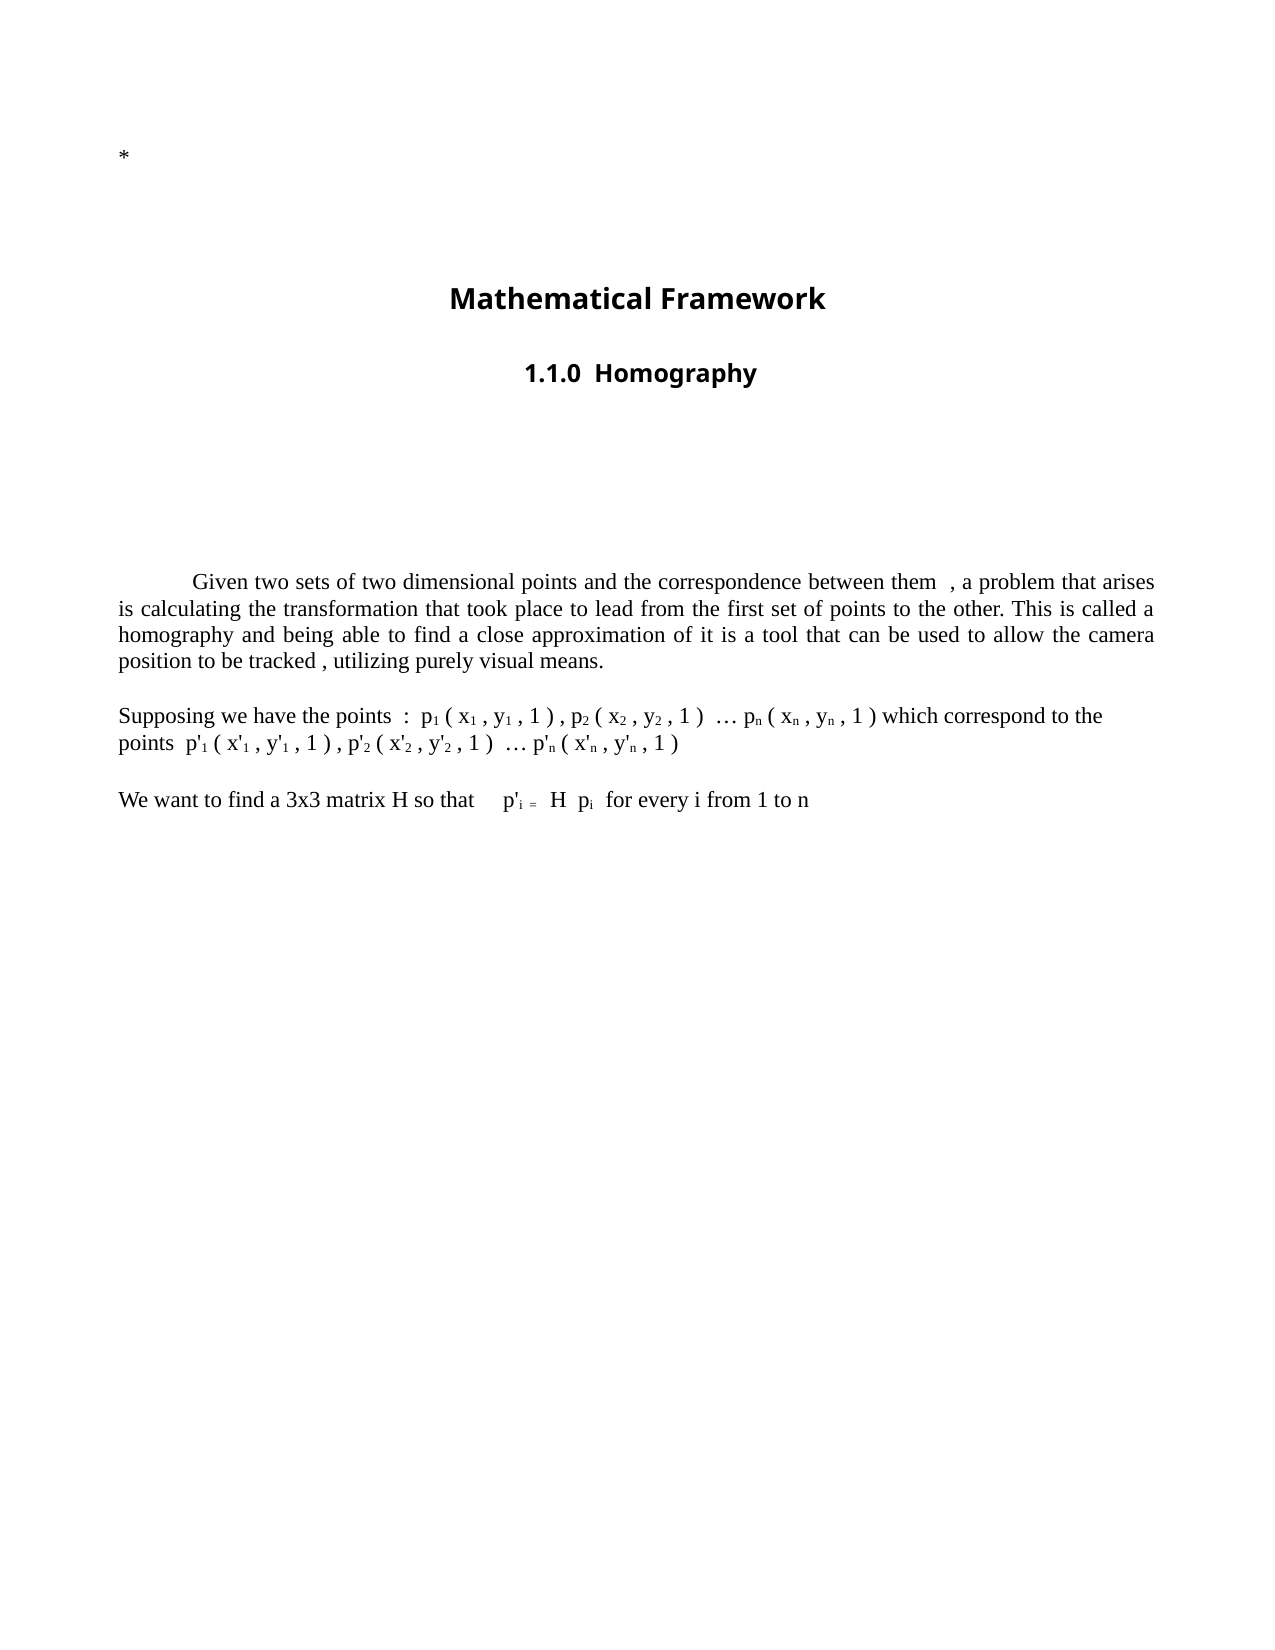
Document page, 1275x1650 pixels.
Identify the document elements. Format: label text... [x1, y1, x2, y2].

text * [118, 144, 1157, 171]
text Given two sets of two dimensional points and the correspondence between them , a problem that arises is calculating the transformation that took place to lead from the first set of points to the other. This is called a homography and being able to find a close approximation of it is a tool that can be used to allow the camera position to be tracked , utilizing purely visual means. [118, 568, 1157, 674]
text We want to find a 3x3 matrix H so that p'i = H pi for every i from 1 to n [118, 786, 1157, 812]
text Supposing we have the points : p1 ( x1 , y1 , 1 ) , p2 ( x2 , y2 , 1 ) … pn ( xn , yn , 1 ) which correspond to the points p'1 ( x'1 , y'1 , 1 ) , p'2 ( x'2 , y'2 , 1 ) … p'n ( x'n , y'n , 1 ) [118, 702, 1157, 755]
text Mathematical Framework [118, 279, 1157, 318]
text 1.1.0 Homography [118, 355, 1157, 389]
